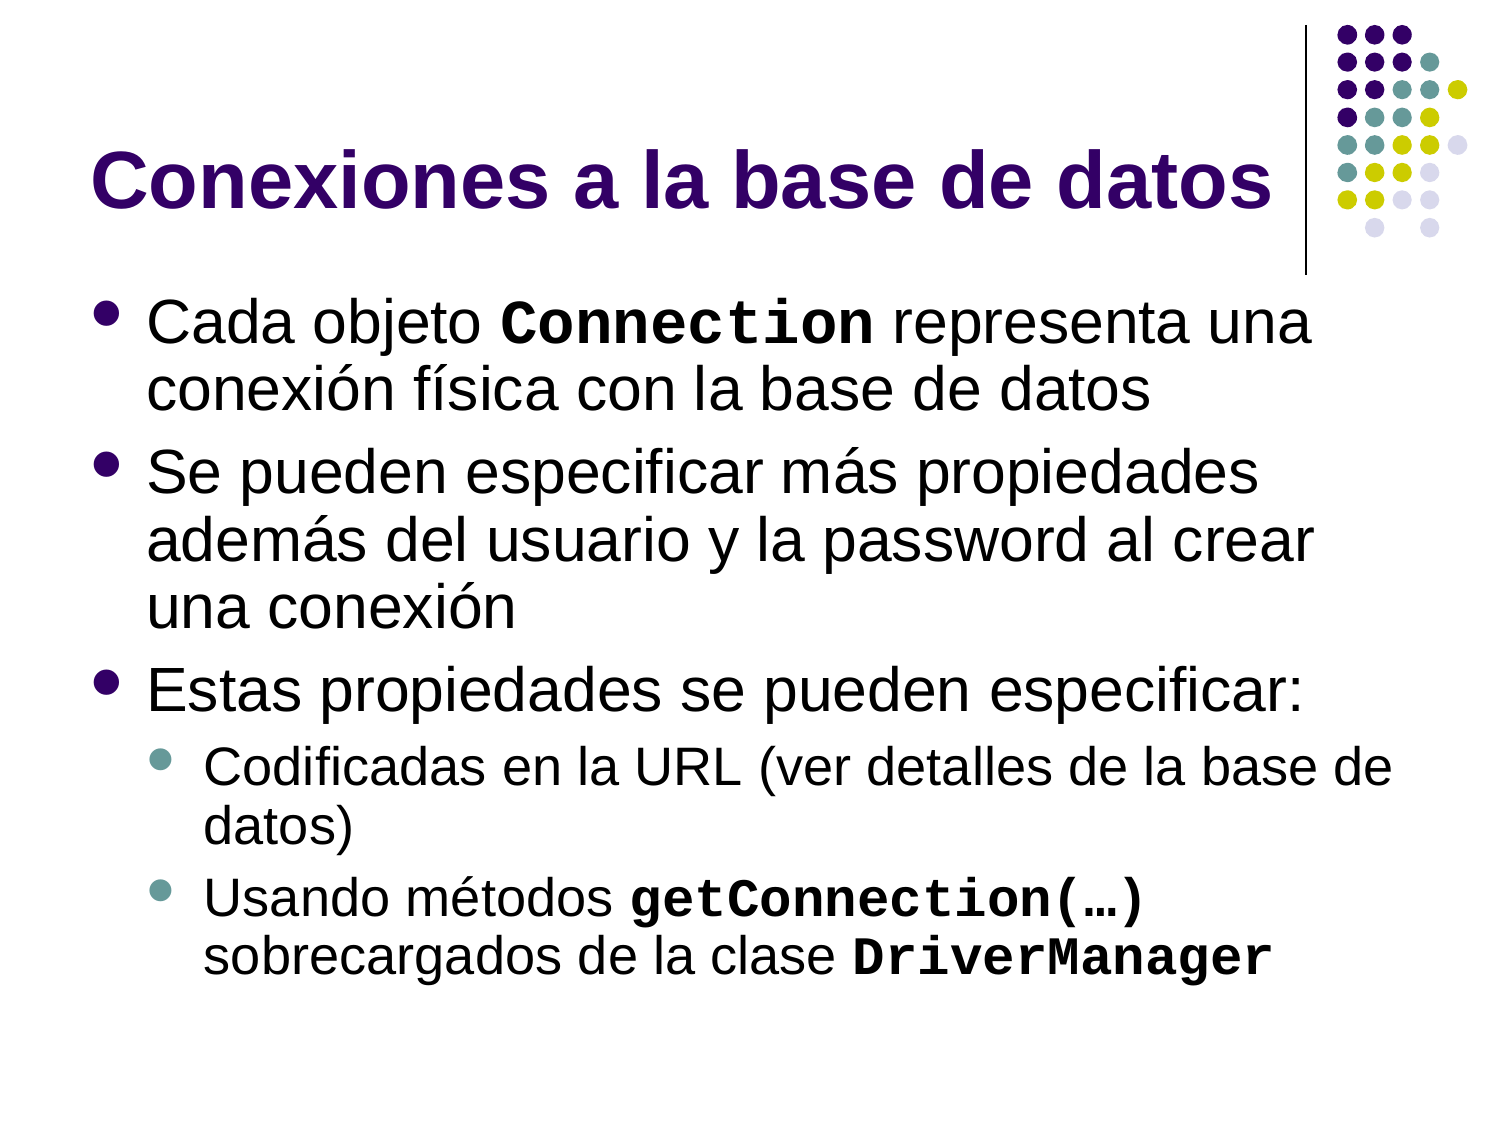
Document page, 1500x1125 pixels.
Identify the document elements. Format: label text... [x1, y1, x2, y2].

list Cada objeto Connection representa una conexión física con la base de datos Se pueden especificar más propiedades además del usuario y la password al crear una conexión Estas propiedades se pueden especificar: Codificadas en la URL (ver detalles de la base de datos) Usando métodos getConnection(…) sobrecargados de la clase DriverManager [75, 282, 1426, 1006]
title Conexiones a la base de datos [74, 20, 1313, 233]
